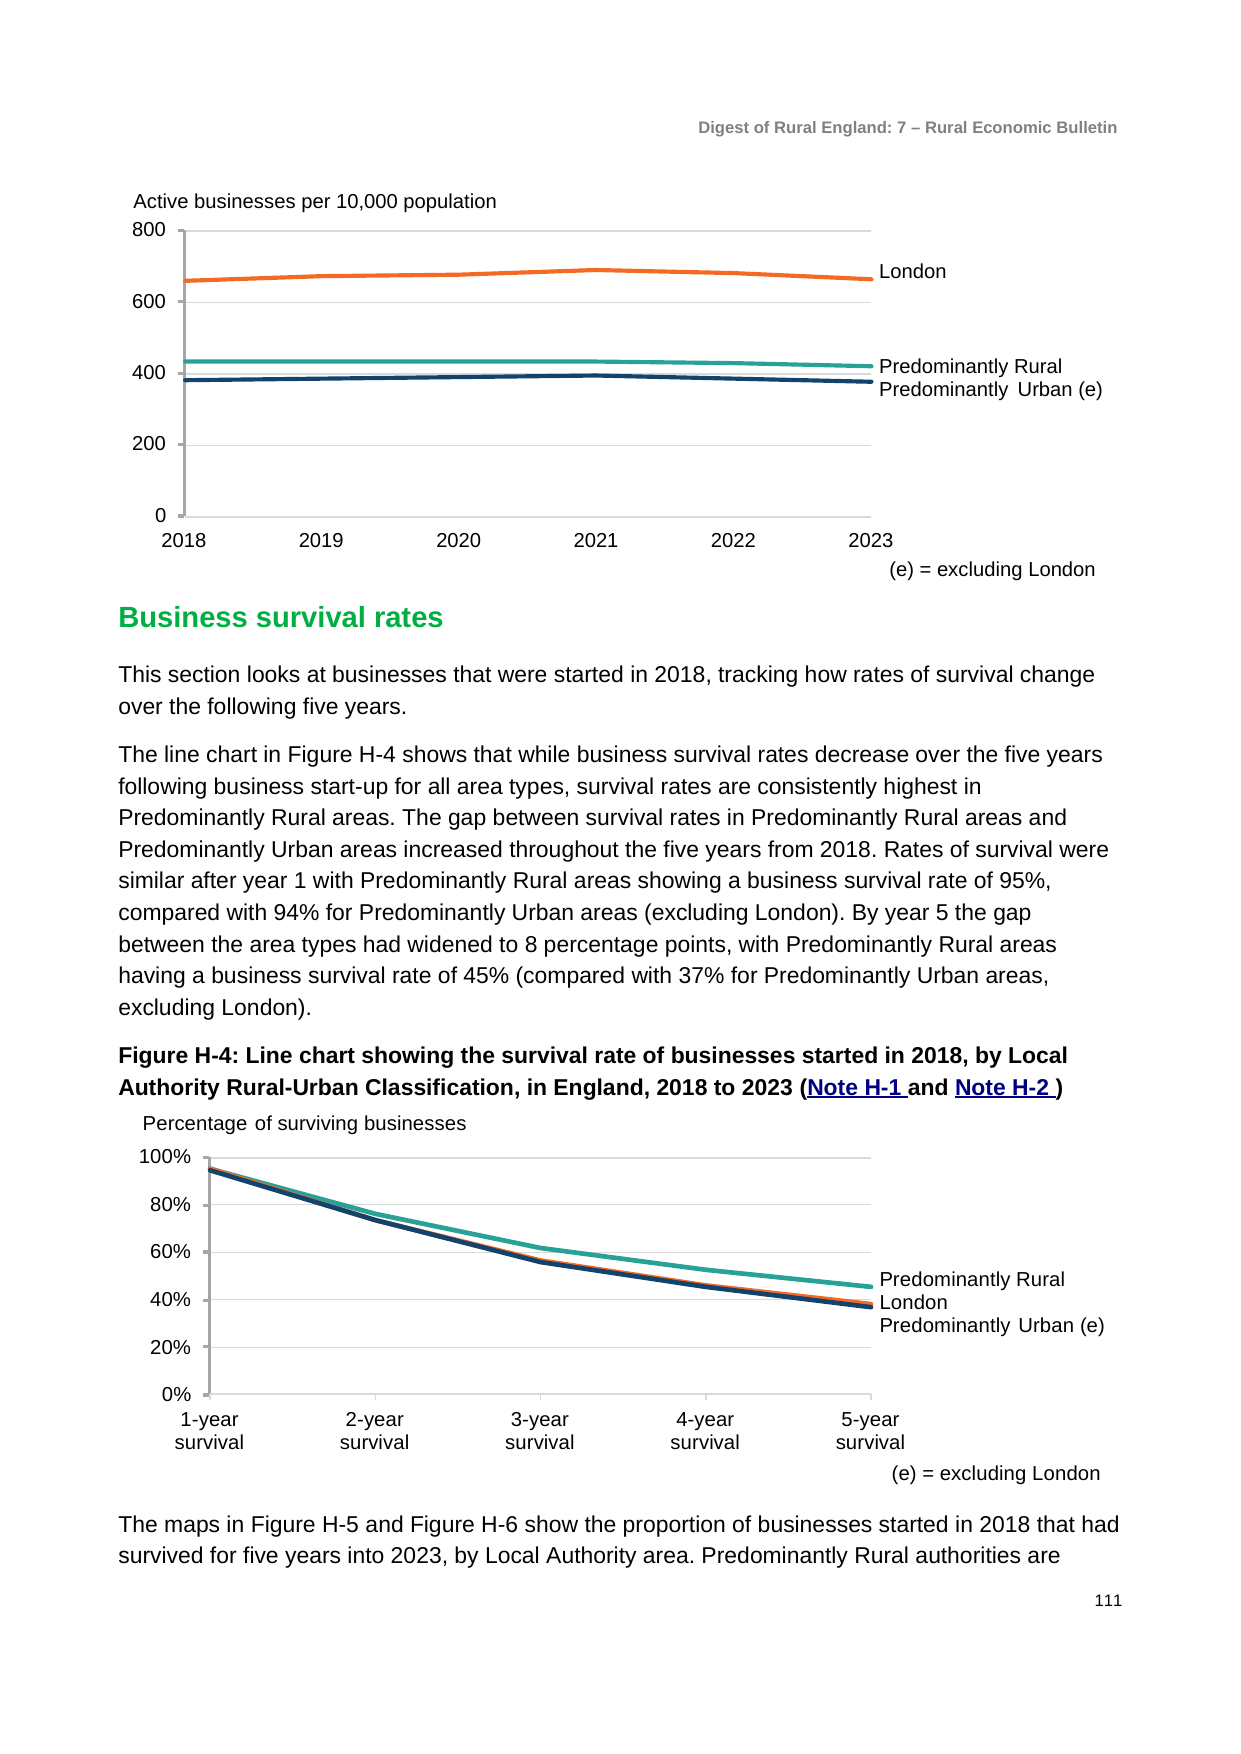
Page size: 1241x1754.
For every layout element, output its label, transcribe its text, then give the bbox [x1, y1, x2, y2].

text Figure H‑4: Line chart showing the survival rate of businesses started in 2018, by Local Authority Rural-Urban Classification, in England, 2018 to 2023 (Note H-1 and Note H-2) [118, 1042, 1122, 1100]
subtitle Business survival rates [118, 601, 1122, 634]
text This section looks at businesses that were started in 2018, tracking how rates of survival change over the following five years. [118, 661, 1122, 719]
text The maps in Figure H‑5 and Figure H‑6 show the proportion of businesses started in 2018 that had survived for five years into 2023, by Local Authority area. Predominantly Rural authorities are [118, 1511, 1122, 1569]
text The line chart in Figure H‑4 shows that while business survival rates decrease over the five years following business start-up for all area types, survival rates are consistently highest in Predominantly Rural areas. The gap between survival rates in Predominantly Rural areas and Predominantly Urban areas increased throughout the five years from 2018. Rates of survival were similar after year 1 with Predominantly Rural areas showing a business survival rate of 95%, compared with 94% for Predominantly Urban areas (excluding London). By year 5 the gap between the area types had widened to 8 percentage points, with Predominantly Rural areas having a business survival rate of 45% (compared with 37% for Predominantly Urban areas, excluding London). [118, 741, 1122, 1020]
